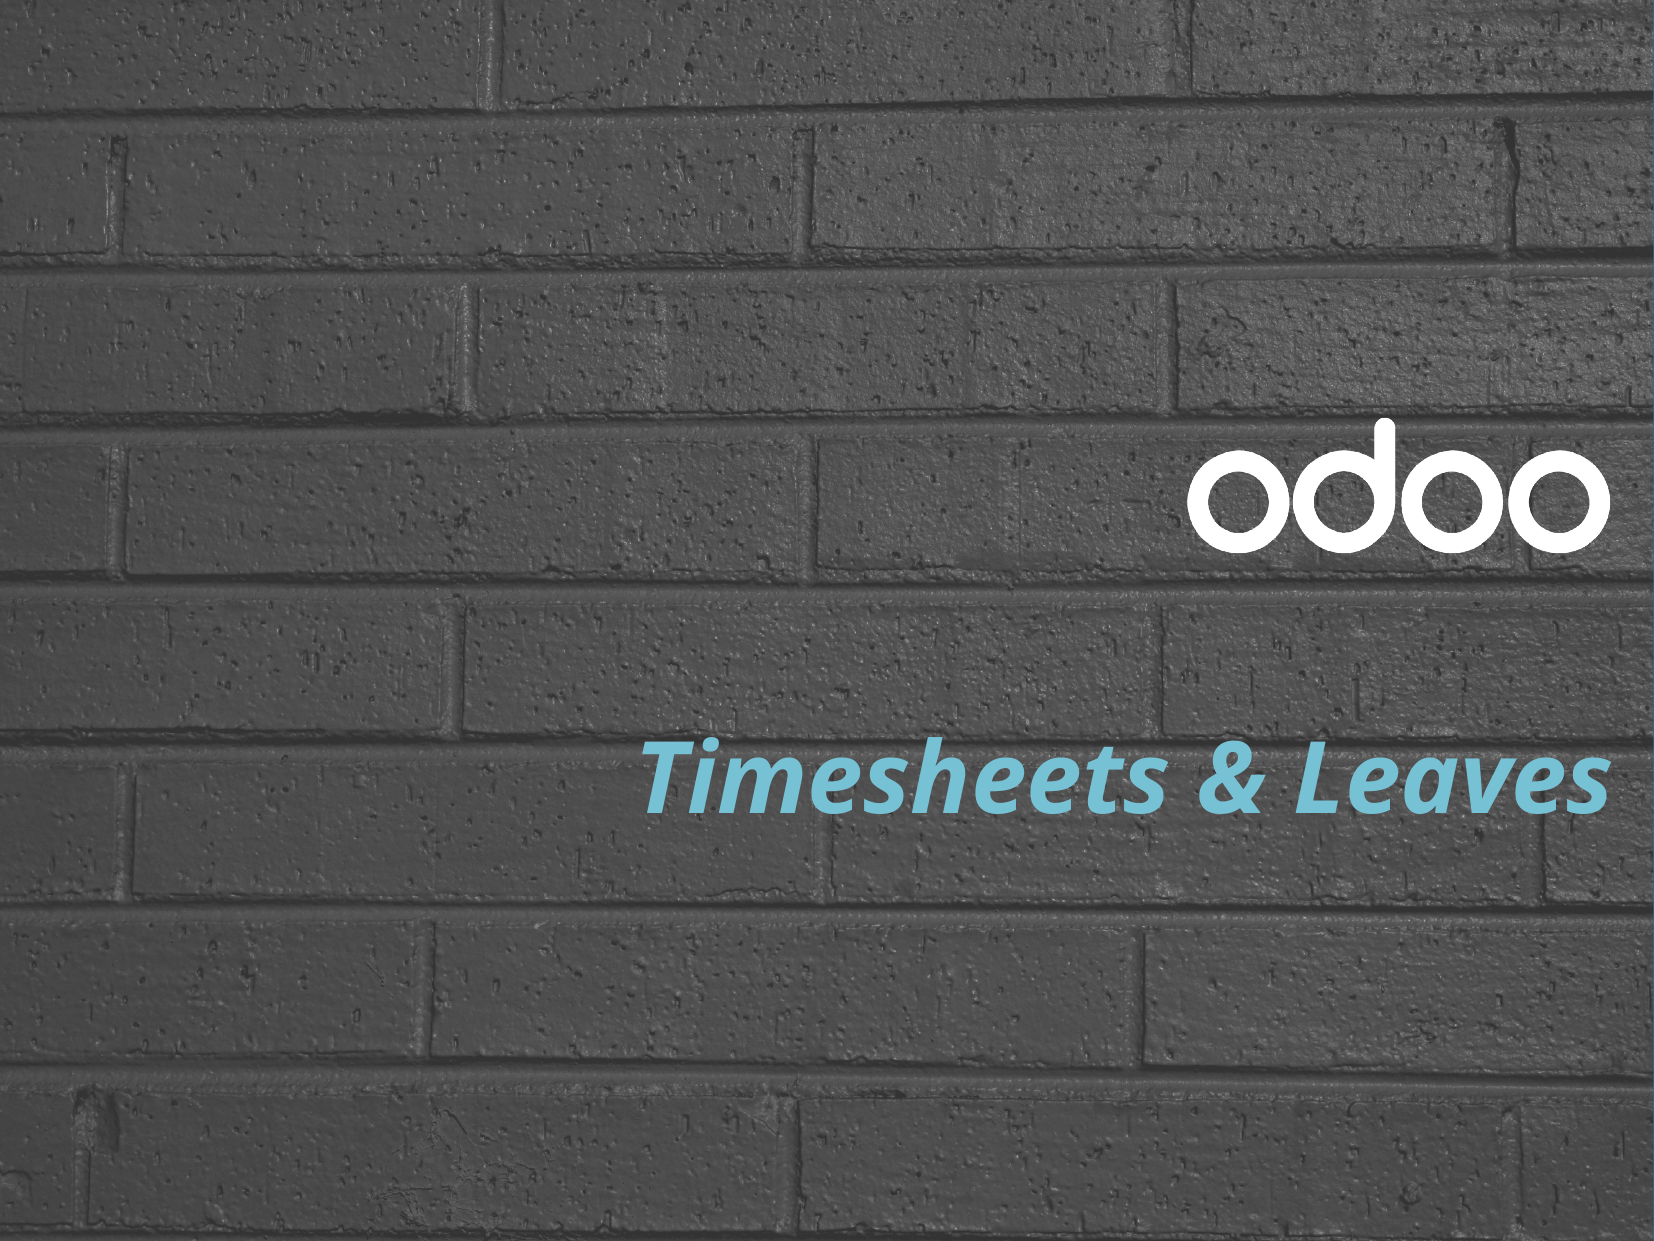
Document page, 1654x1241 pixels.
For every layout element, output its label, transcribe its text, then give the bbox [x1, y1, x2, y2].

text_box Timesheets & Leaves [35, 562, 1630, 845]
picture [0, 0, 1654, 1241]
